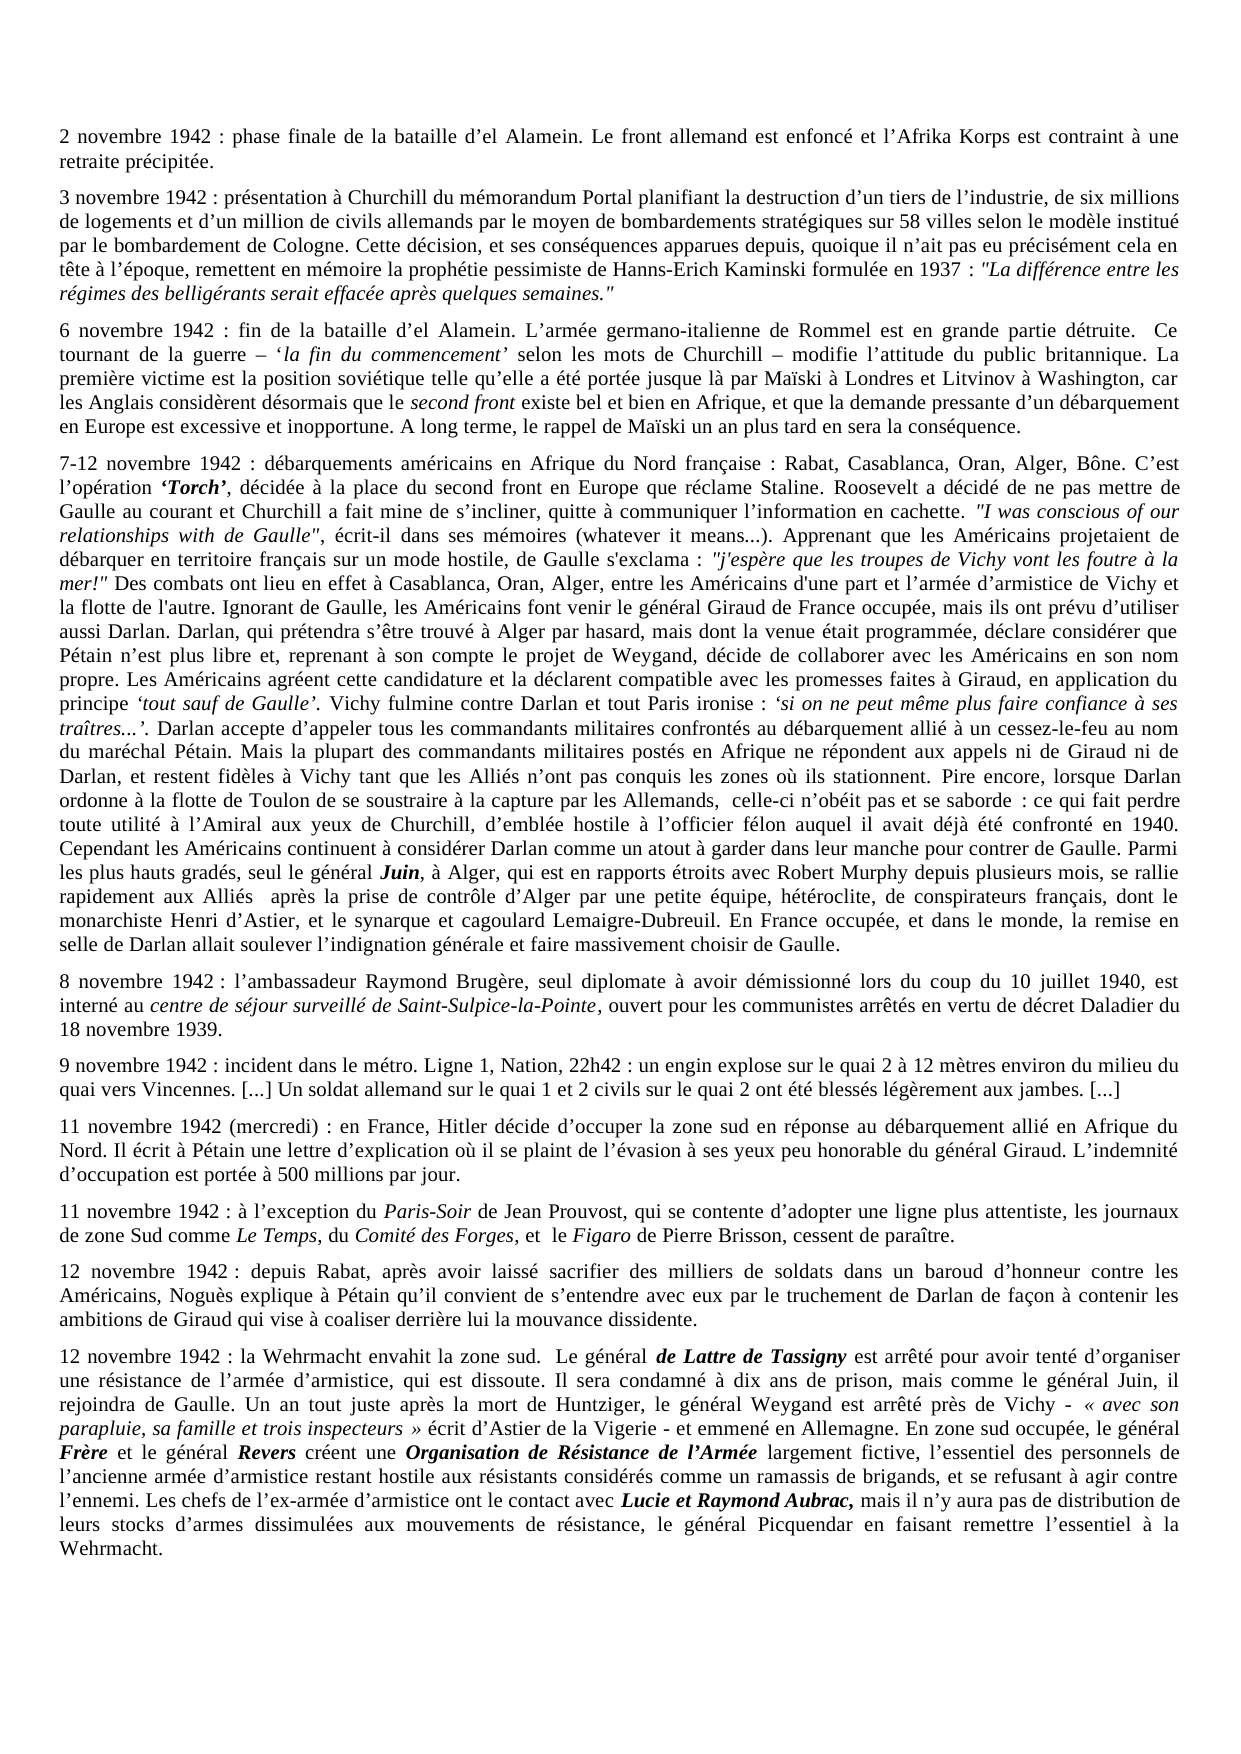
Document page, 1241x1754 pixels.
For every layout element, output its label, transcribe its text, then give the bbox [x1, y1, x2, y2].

text 3 novembre 1942 : présentation à Churchill du mémorandum Portal planifiant la destruction d’un tiers de l’industrie, de six millions de logements et d’un million de civils allemands par le moyen de bombardements stratégiques sur 58 villes selon le modèle institué par le bombardement de Cologne. Cette décision, et ses conséquences apparues depuis, quoique il n’ait pas eu précisément cela en tête à l’époque, remettent en mémoire la prophétie pessimiste de Hanns-Erich Kaminski formulée en 1937 : "La différence entre les régimes des belligérants serait effacée après quelques semaines." [59, 185, 1181, 305]
text 7-12 novembre 1942 : débarquements américains en Afrique du Nord française : Rabat, Casablanca, Oran, Alger, Bône. C’est l’opération ‘Torch’, décidée à la place du second front en Europe que réclame Staline. Roosevelt a décidé de ne pas mettre de Gaulle au courant et Churchill a fait mine de s’incliner, quitte à communiquer l’information en cachette. "I was conscious of our relationships with de Gaulle", écrit-il dans ses mémoires (whatever it means...). Apprenant que les Américains projetaient de débarquer en territoire français sur un mode hostile, de Gaulle s'exclama : "j'espère que les troupes de Vichy vont les foutre à la mer!" Des combats ont lieu en effet à Casablanca, Oran, Alger, entre les Américains d'une part et l’armée d’armistice de Vichy et la flotte de l'autre. Ignorant de Gaulle, les Américains font venir le général Giraud de France occupée, mais ils ont prévu d’utiliser aussi Darlan. Darlan, qui prétendra s’être trouvé à Alger par hasard, mais dont la venue était programmée, déclare considérer que Pétain n’est plus libre et, reprenant à son compte le projet de Weygand, décide de collaborer avec les Américains en son nom propre. Les Américains agréent cette candidature et la déclarent compatible avec les promesses faites à Giraud, en application du principe ‘tout sauf de Gaulle’. Vichy fulmine contre Darlan et tout Paris ironise : ‘si on ne peut même plus faire confiance à ses traîtres...’. Darlan accepte d’appeler tous les commandants militaires confrontés au débarquement allié à un cessez-le-feu au nom du maréchal Pétain. Mais la plupart des commandants militaires postés en Afrique ne répondent aux appels ni de Giraud ni de Darlan, et restent fidèles à Vichy tant que les Alliés n’ont pas conquis les zones où ils stationnent. Pire encore, lorsque Darlan ordonne à la flotte de Toulon de se soustraire à la capture par les Allemands, celle-ci n’obéit pas et se saborde : ce qui fait perdre toute utilité à l’Amiral aux yeux de Churchill, d’emblée hostile à l’officier félon auquel il avait déjà été confronté en 1940. Cependant les Américains continuent à considérer Darlan comme un atout à garder dans leur manche pour contrer de Gaulle. Parmi les plus hauts gradés, seul le général Juin, à Alger, qui est en rapports étroits avec Robert Murphy depuis plusieurs mois, se rallie rapidement aux Alliés après la prise de contrôle d’Alger par une petite équipe, hétéroclite, de conspirateurs français, dont le monarchiste Henri d’Astier, et le synarque et cagoulard Lemaigre-Dubreuil. En France occupée, et dans le monde, la remise en selle de Darlan allait soulever l’indignation générale et faire massivement choisir de Gaulle. [59, 451, 1181, 956]
text 6 novembre 1942 : fin de la bataille d’el Alamein. L’armée germano-italienne de Rommel est en grande partie détruite. Ce tournant de la guerre – ‘la fin du commencement’ selon les mots de Churchill – modifie l’attitude du public britannique. La première victime est la position soviétique telle qu’elle a été portée jusque là par Maïski à Londres et Litvinov à Washington, car les Anglais considèrent désormais que le second front existe bel et bien en Afrique, et que la demande pressante d’un débarquement en Europe est excessive et inopportune. A long terme, le rappel de Maïski un an plus tard en sera la conséquence. [59, 318, 1181, 438]
text 8 novembre 1942 : l’ambassadeur Raymond Brugère, seul diplomate à avoir démissionné lors du coup du 10 juillet 1940, est interné au centre de séjour surveillé de Saint-Sulpice-la-Pointe, ouvert pour les communistes arrêtés en vertu de décret Daladier du 18 novembre 1939. [59, 968, 1181, 1041]
text 9 novembre 1942 : incident dans le métro. Ligne 1, Nation, 22h42 : un engin explose sur le quai 2 à 12 mètres environ du milieu du quai vers Vincennes. [...] Un soldat allemand sur le quai 1 et 2 civils sur le quai 2 ont été blessés légèrement aux jambes. [...] [59, 1053, 1181, 1101]
text 2 novembre 1942 : phase finale de la bataille d’el Alamein. Le front allemand est enfoncé et l’Afrika Korps est contraint à une retraite précipitée. [59, 124, 1181, 172]
text 12 novembre 1942 : depuis Rabat, après avoir laissé sacrifier des milliers de soldats dans un baroud d’honneur contre les Américains, Noguès explique à Pétain qu’il convient de s’entendre avec eux par le truchement de Darlan de façon à contenir les ambitions de Giraud qui vise à coaliser derrière lui la mouvance dissidente. [59, 1259, 1181, 1331]
text 12 novembre 1942 : la Wehrmacht envahit la zone sud. Le général de Lattre de Tassigny est arrêté pour avoir tenté d’organiser une résistance de l’armée d’armistice, qui est dissoute. Il sera condamné à dix ans de prison, mais comme le général Juin, il rejoindra de Gaulle. Un an tout juste après la mort de Huntziger, le général Weygand est arrêté près de Vichy - « avec son parapluie, sa famille et trois inspecteurs » écrit d’Astier de la Vigerie - et emmené en Allemagne. En zone sud occupée, le général Frère et le général Revers créent une Organisation de Résistance de l’Armée largement fictive, l’essentiel des personnels de l’ancienne armée d’armistice restant hostile aux résistants considérés comme un ramassis de brigands, et se refusant à agir contre l’ennemi. Les chefs de l’ex-armée d’armistice ont le contact avec Lucie et Raymond Aubrac, mais il n’y aura pas de distribution de leurs stocks d’armes dissimulées aux mouvements de résistance, le général Picquendar en faisant remettre l’essentiel à la Wehrmacht. [59, 1344, 1181, 1560]
text 11 novembre 1942 : à l’exception du Paris-Soir de Jean Prouvost, qui se contente d’adopter une ligne plus attentiste, les journaux de zone Sud comme Le Temps, du Comité des Forges, et le Figaro de Pierre Brisson, cessent de paraître. [59, 1198, 1181, 1247]
text 11 novembre 1942 (mercredi) : en France, Hitler décide d’occuper la zone sud en réponse au débarquement allié en Afrique du Nord. Il écrit à Pétain une lettre d’explication où il se plaint de l’évasion à ses yeux peu honorable du général Giraud. L’indemnité d’occupation est portée à 500 millions par jour. [59, 1114, 1181, 1186]
